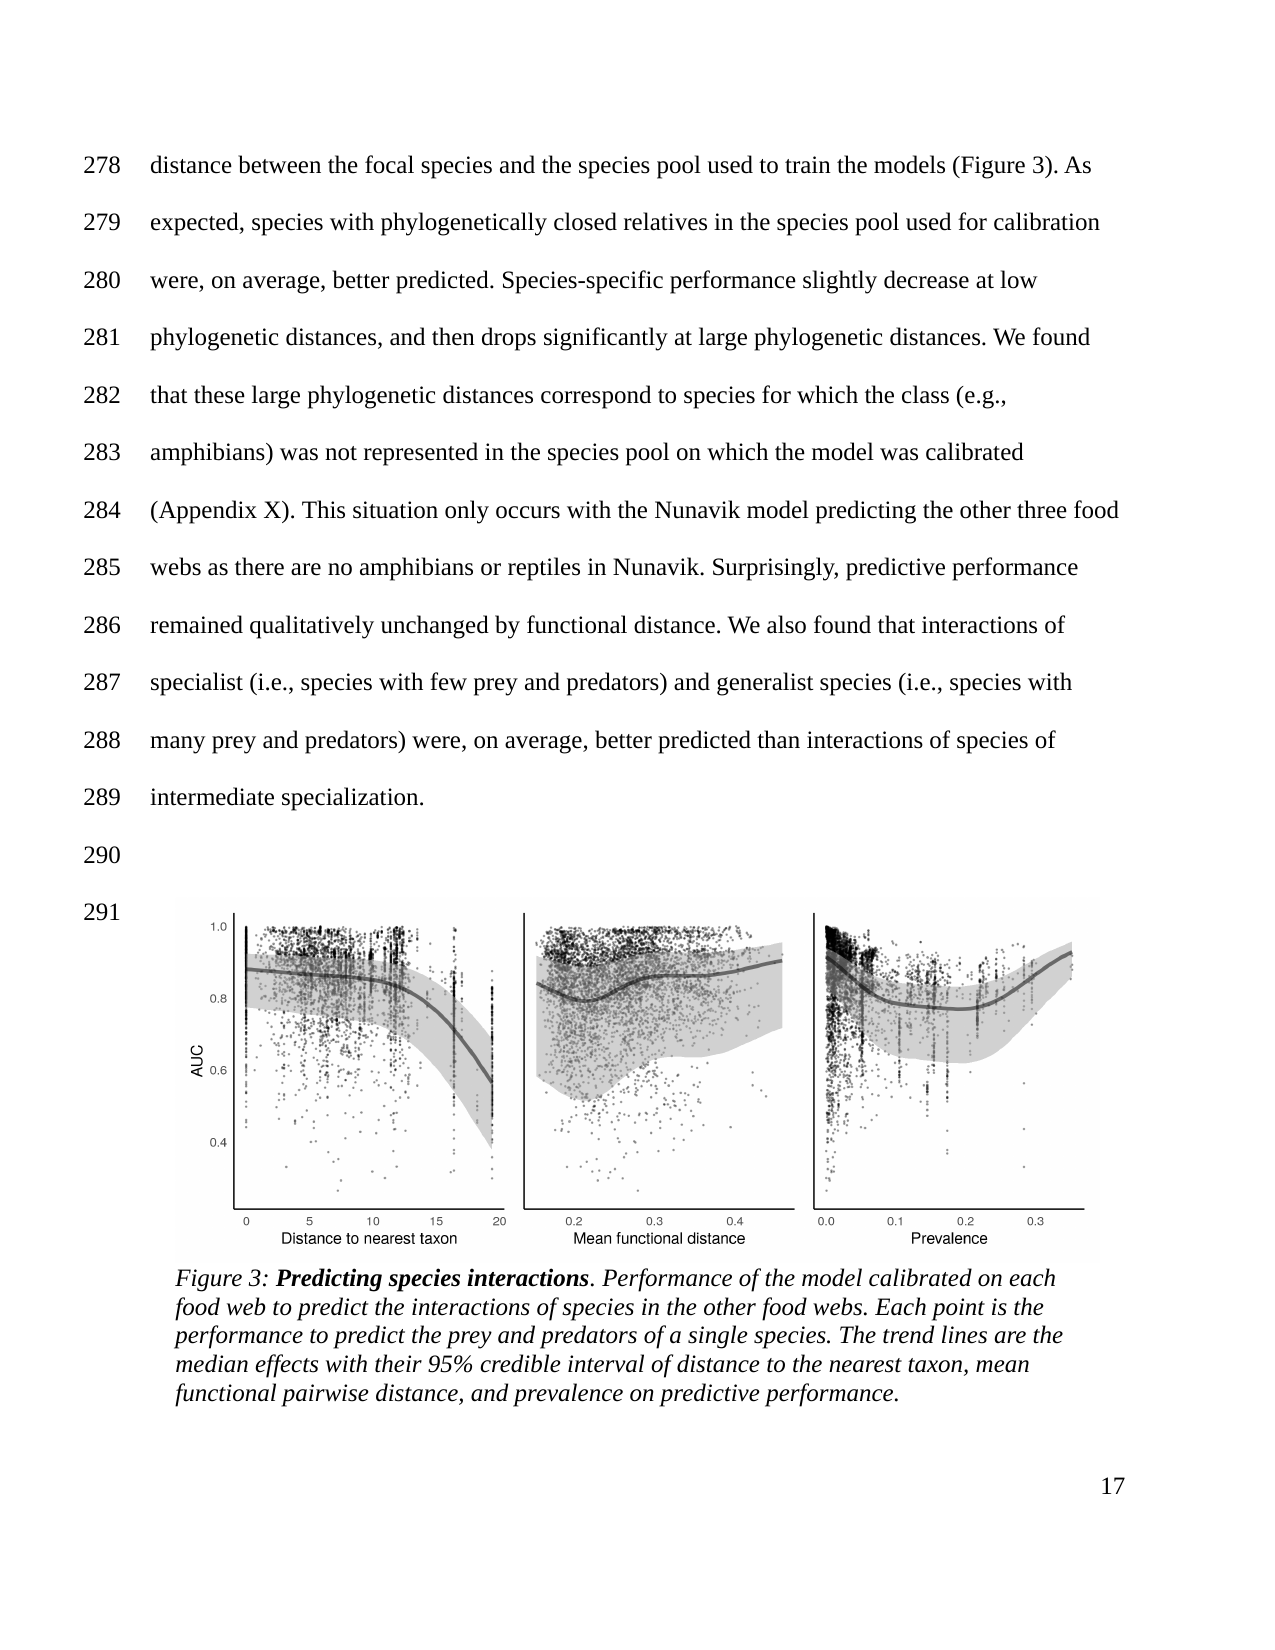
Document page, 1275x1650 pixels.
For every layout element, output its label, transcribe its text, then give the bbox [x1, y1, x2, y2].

text Figure 3: Predicting species interactions. Performance of the model calibrated on each food web to predict the interactions of species in the other food webs. Each point is the performance to predict the prey and predators of a single species. The trend lines are the median effects with their 95% credible interval of distance to the nearest taxon, mean functional pairwise distance, and prevalence on predictive performance. [175, 1263, 1100, 1407]
picture [175, 897, 1100, 1263]
text distance between the focal species and the species pool used to train the models (Figure 3). As expected, species with phylogenetically closed relatives in the species pool used for calibration were, on average, better predicted. Species-specific performance slightly decrease at low phylogenetic distances, and then drops significantly at large phylogenetic distances. We found that these large phylogenetic distances correspond to species for which the class (e.g., amphibians) was not represented in the species pool on which the model was calibrated (Appendix X). This situation only occurs with the Nunavik model predicting the other three food webs as there are no amphibians or reptiles in Nunavik. Surprisingly, predictive performance remained qualitatively unchanged by functional distance. We also found that interactions of specialist (i.e., species with few prey and predators) and generalist species (i.e., species with many prey and predators) were, on average, better predicted than interactions of species of intermediate specialization. [150, 150, 1125, 811]
